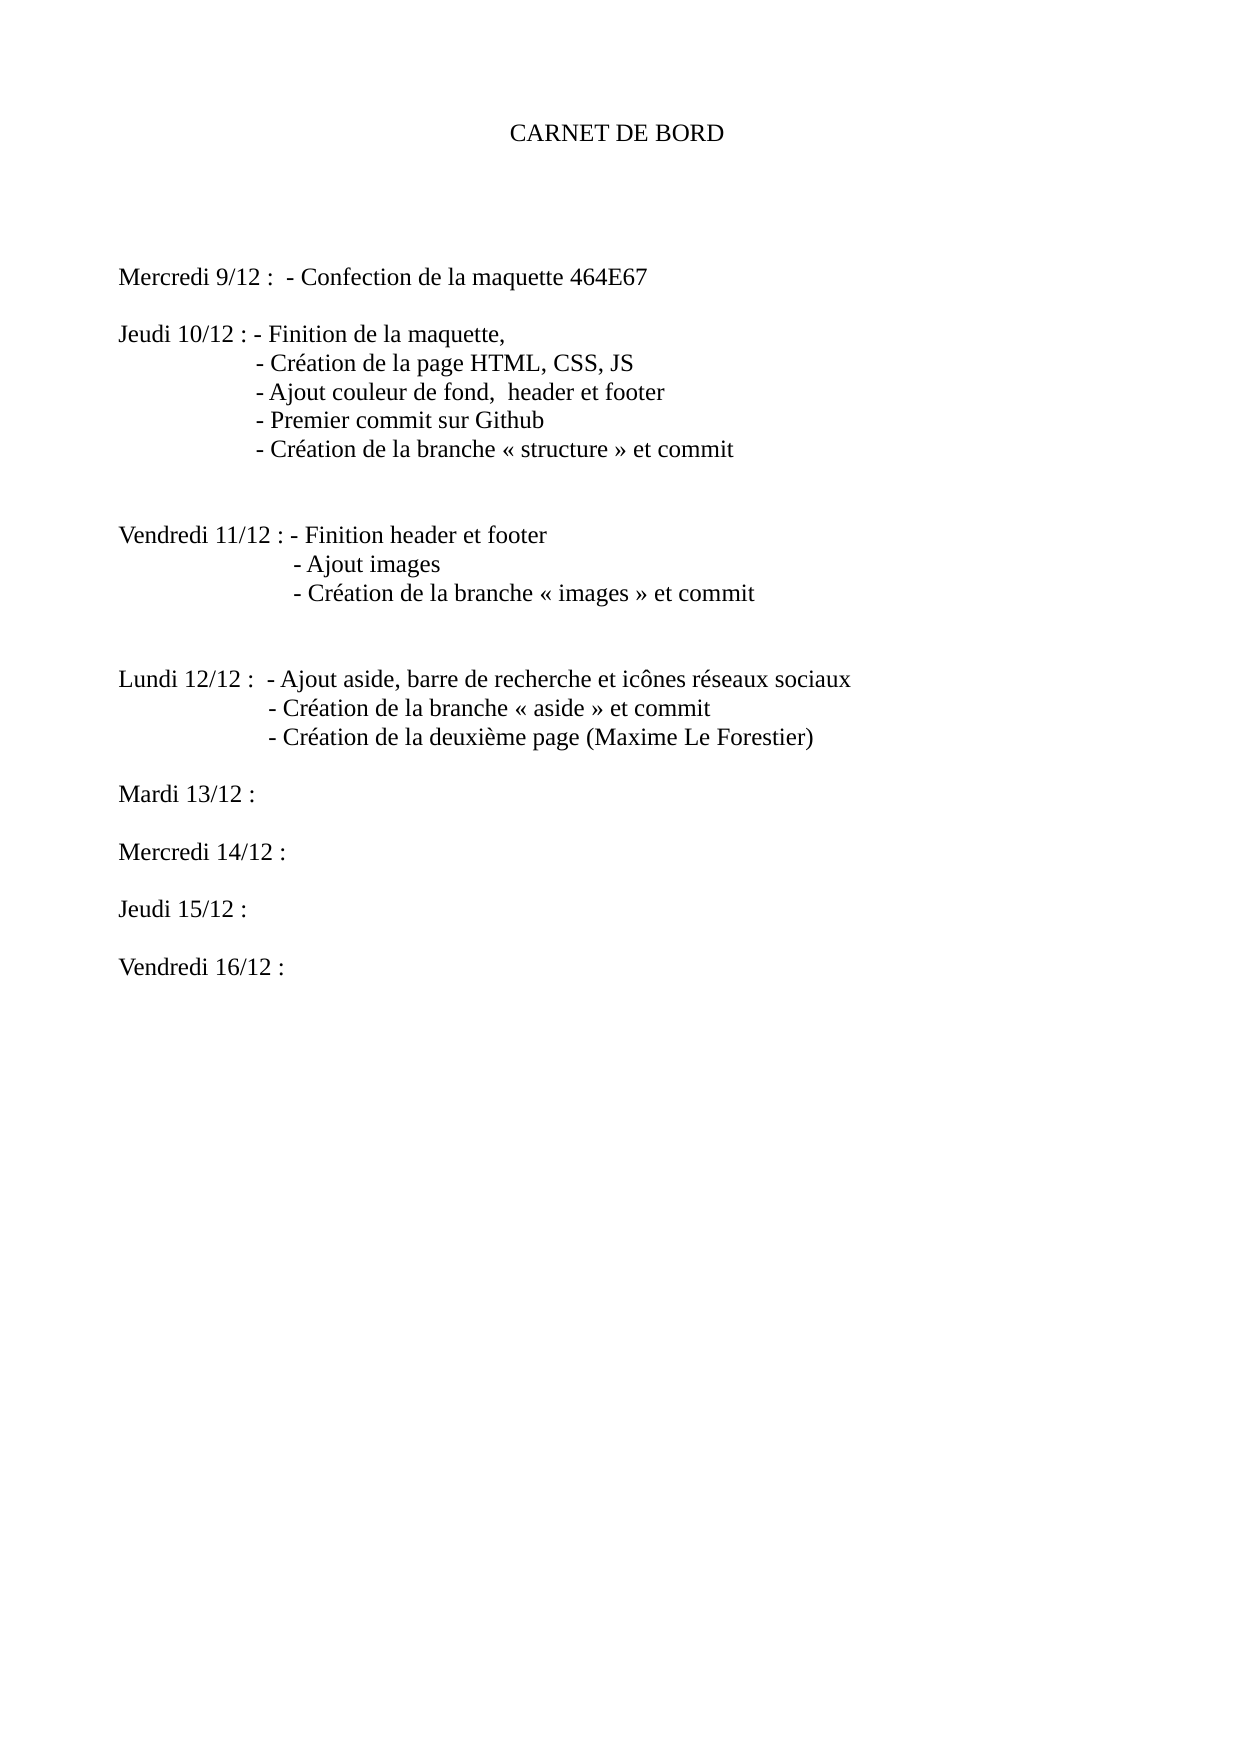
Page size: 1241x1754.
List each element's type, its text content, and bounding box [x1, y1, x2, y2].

text - Création de la page HTML, CSS, JS [118, 348, 1122, 377]
text Lundi 12/12 : - Ajout aside, barre de recherche et icônes réseaux sociaux [118, 664, 1122, 693]
text Vendredi 11/12 : - Finition header et footer [118, 521, 1122, 549]
text - Premier commit sur Github [118, 406, 1122, 434]
text - Ajout images [118, 549, 1122, 578]
text Vendredi 16/12 : [118, 952, 1122, 981]
text Jeudi 15/12 : [118, 894, 1122, 923]
text Jeudi 10/12 : - Finition de la maquette, [118, 319, 1122, 348]
text Mercredi 9/12 : - Confection de la maquette 464E67 [118, 262, 1122, 291]
text CARNET DE BORD [118, 118, 1122, 147]
text Mercredi 14/12 : [118, 837, 1122, 866]
text - Création de la deuxième page (Maxime Le Forestier) [118, 722, 1122, 751]
text - Création de la branche « structure » et commit [118, 434, 1122, 463]
text - Création de la branche « images » et commit [118, 578, 1122, 607]
text - Ajout couleur de fond, header et footer [118, 377, 1122, 406]
text Mardi 13/12 : [118, 779, 1122, 808]
text - Création de la branche « aside » et commit [118, 693, 1122, 722]
